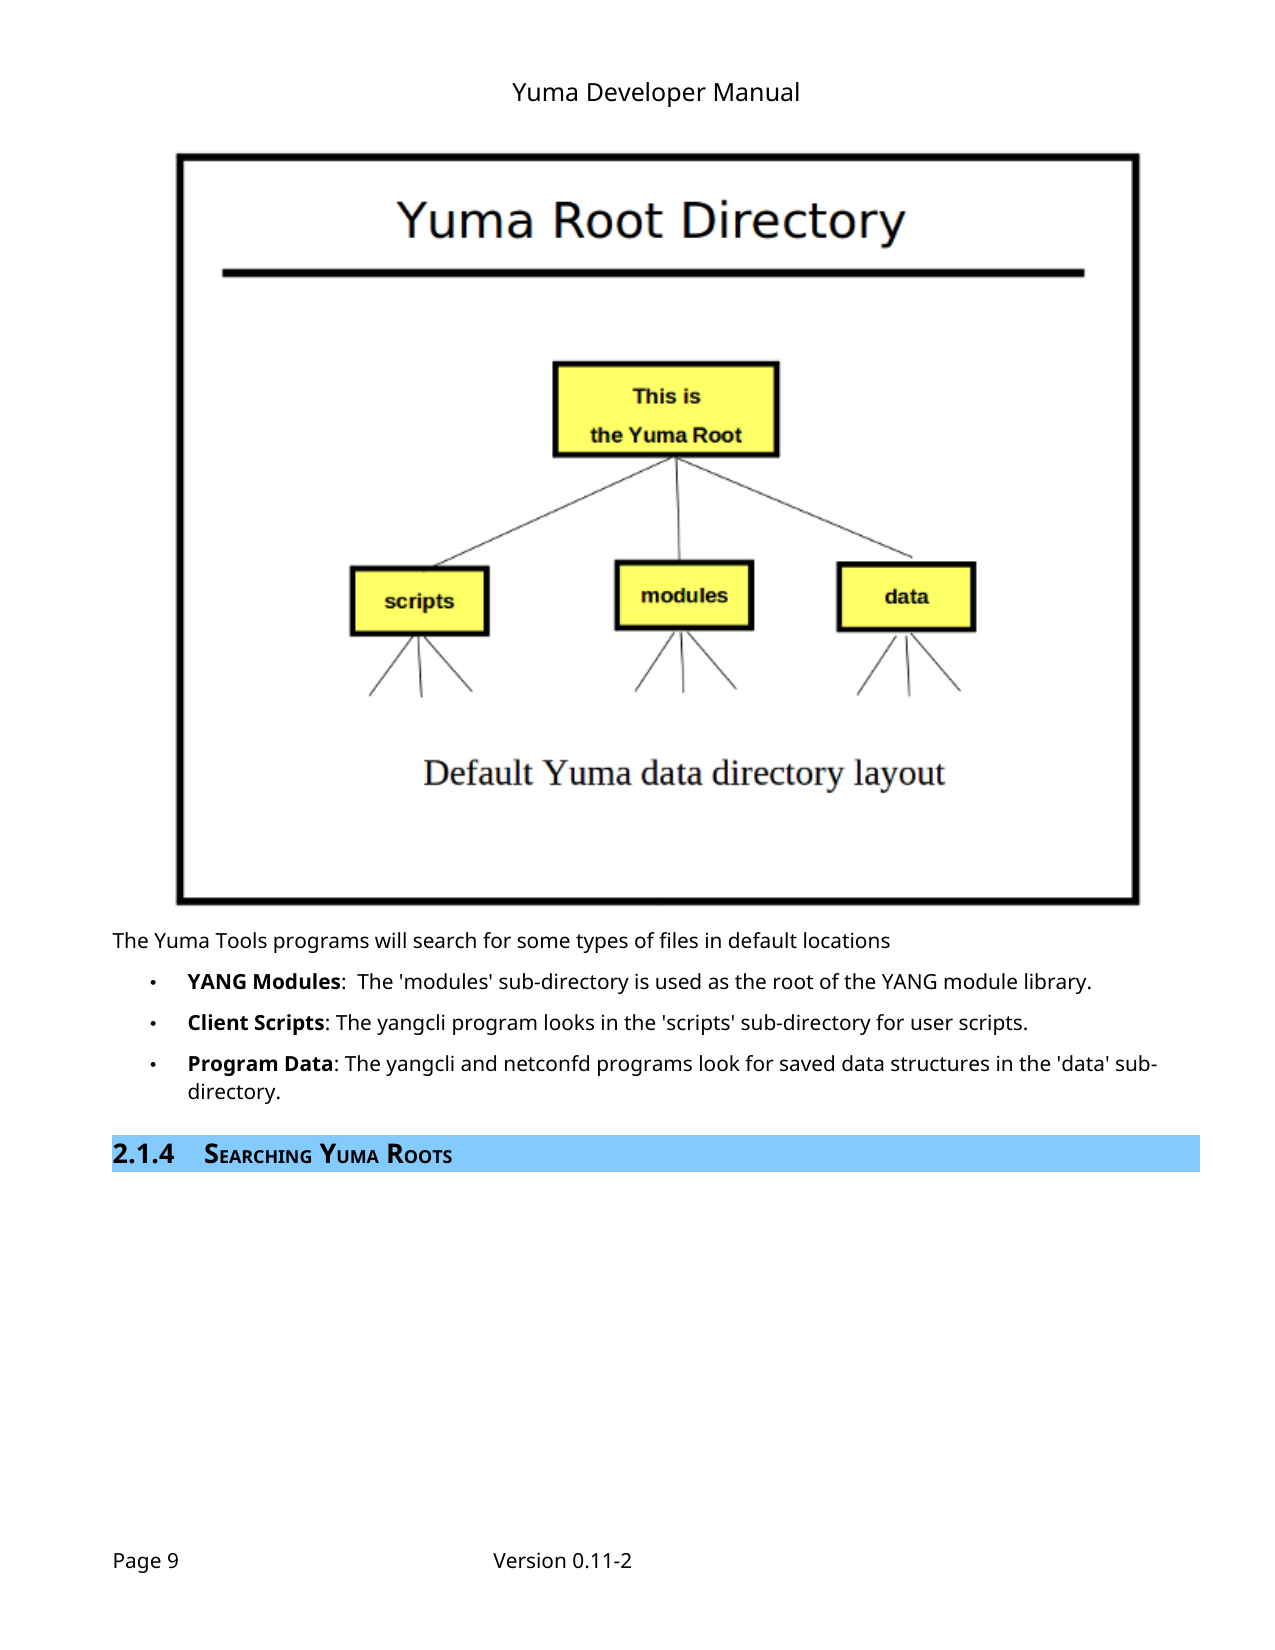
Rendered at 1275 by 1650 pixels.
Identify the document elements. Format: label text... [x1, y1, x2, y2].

subtitle Searching Yuma Roots [112, 1135, 1200, 1172]
list Client Scripts: The yangcli program looks in the 'scripts' sub-directory for user scripts. [150, 1008, 1200, 1036]
list YANG Modules: The 'modules' sub-directory is used as the root of the YANG module library. [150, 967, 1200, 995]
list Program Data: The yangcli and netconfd programs look for saved data structures in the 'data' sub-directory. [150, 1049, 1200, 1106]
picture [147, 138, 1166, 926]
text The Yuma Tools programs will search for some types of files in default locations [112, 870, 1200, 954]
